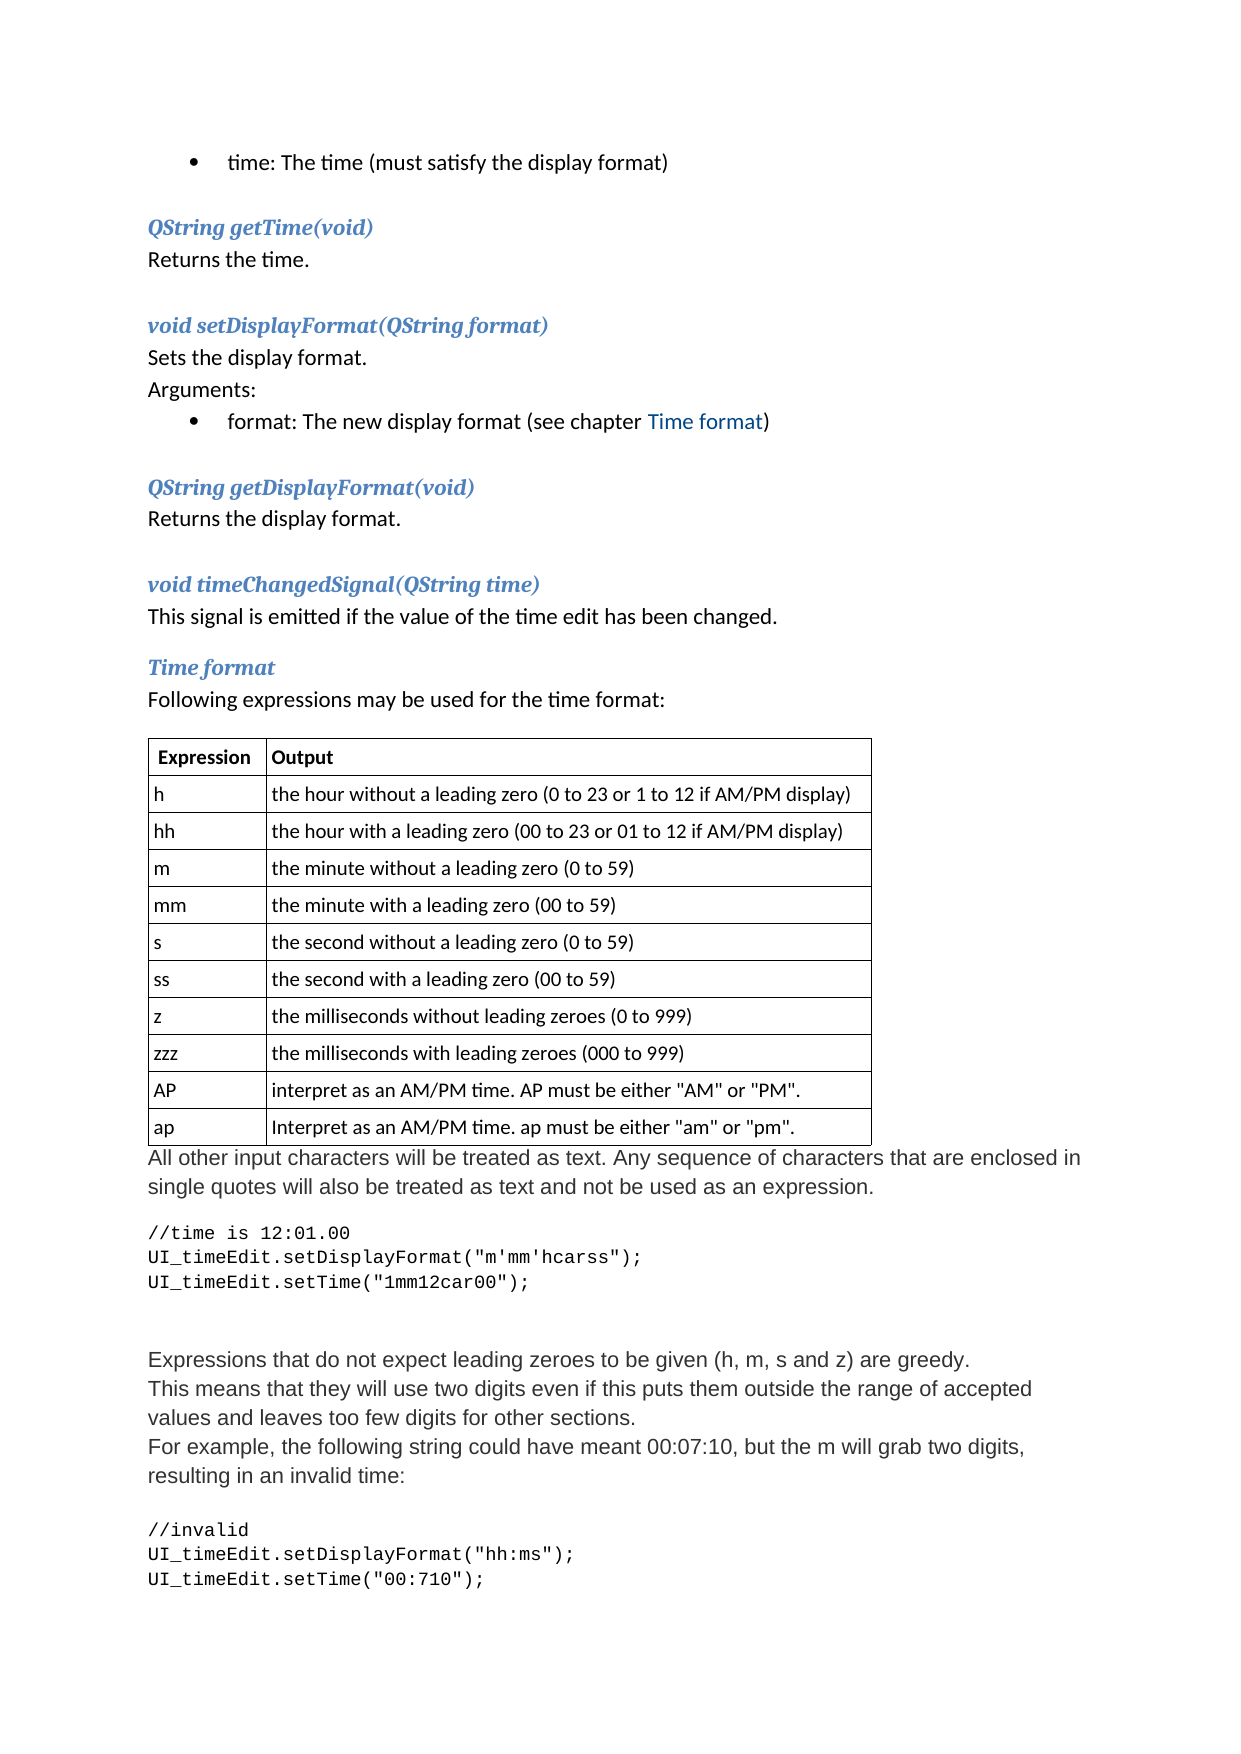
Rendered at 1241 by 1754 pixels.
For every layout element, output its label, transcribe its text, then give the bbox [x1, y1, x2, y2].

text All other input characters will be treated as text. Any sequence of characters that are enclosed in single quotes will also be treated as text and not be used as an expression. [148, 1145, 1093, 1199]
text For example, the following string could have meant 00:07:10, but the m will grab two digits, resulting in an invalid time: [148, 1434, 1093, 1488]
table_cell hh [149, 813, 266, 849]
subtitle void setDisplayFormat(QString format) [148, 312, 1093, 339]
table_cell the milliseconds without leading zeroes (0 to 999) [267, 998, 871, 1034]
subtitle QString getTime(void) [148, 215, 1093, 241]
table_cell the minute with a leading zero (00 to 59) [267, 887, 871, 923]
text Following expressions may be used for the time format: [148, 685, 1093, 713]
table_cell the second without a leading zero (0 to 59) [267, 924, 871, 960]
table_cell z [149, 998, 266, 1034]
text UI_timeEdit.setTime("00:710"); [148, 1569, 1093, 1591]
text UI_timeEdit.setTime("1mm12car00"); [148, 1273, 1093, 1294]
table_header Output [267, 739, 871, 775]
table_cell the minute without a leading zero (0 to 59) [267, 850, 871, 886]
subtitle void timeChangedSignal(QString time) [148, 572, 1093, 598]
list format: The new display format (see chapter Time format) [190, 407, 1093, 435]
subtitle QString getDisplayFormat(void) [148, 474, 1093, 501]
table_cell ss [149, 961, 266, 997]
table_cell mm [149, 887, 266, 923]
text Expressions that do not expect leading zeroes to be given (h, m, s and z) are greedy. [148, 1347, 1093, 1372]
table_cell s [149, 924, 266, 960]
table_cell interpret as an AM/PM time. AP must be either "AM" or "PM". [267, 1072, 871, 1108]
table_cell Interpret as an AM/PM time. ap must be either "am" or "pm". [267, 1109, 871, 1145]
table_cell ap [149, 1109, 266, 1145]
table_cell the milliseconds with leading zeroes (000 to 999) [267, 1035, 871, 1071]
text This means that they will use two digits even if this puts them outside the range of accepted values and leaves too few digits for other sections. [148, 1376, 1093, 1430]
table_cell AP [149, 1072, 266, 1108]
table_cell h [149, 776, 266, 812]
text Sets the display format. [148, 343, 1093, 371]
table_header Expression [149, 739, 266, 775]
text Returns the display format. [148, 504, 1093, 532]
list time: The time (must satisfy the display format) [190, 148, 1093, 176]
table_cell the hour with a leading zero (00 to 23 or 01 to 12 if AM/PM display) [267, 813, 871, 849]
text Arguments: [148, 375, 1093, 403]
text UI_timeEdit.setDisplayFormat("m'mm'hcarss"); [148, 1248, 1093, 1269]
text This signal is emitted if the value of the time edit has been changed. [148, 602, 1093, 630]
text UI_timeEdit.setDisplayFormat("hh:ms"); [148, 1545, 1093, 1566]
table_cell zzz [149, 1035, 266, 1071]
text //invalid [148, 1521, 1093, 1542]
text Returns the time. [148, 245, 1093, 273]
text //time is 12:01.00 [148, 1224, 1093, 1245]
subtitle Time format [148, 655, 1093, 681]
table_cell the hour without a leading zero (0 to 23 or 1 to 12 if AM/PM display) [267, 776, 871, 812]
table_cell m [149, 850, 266, 886]
table_cell the second with a leading zero (00 to 59) [267, 961, 871, 997]
